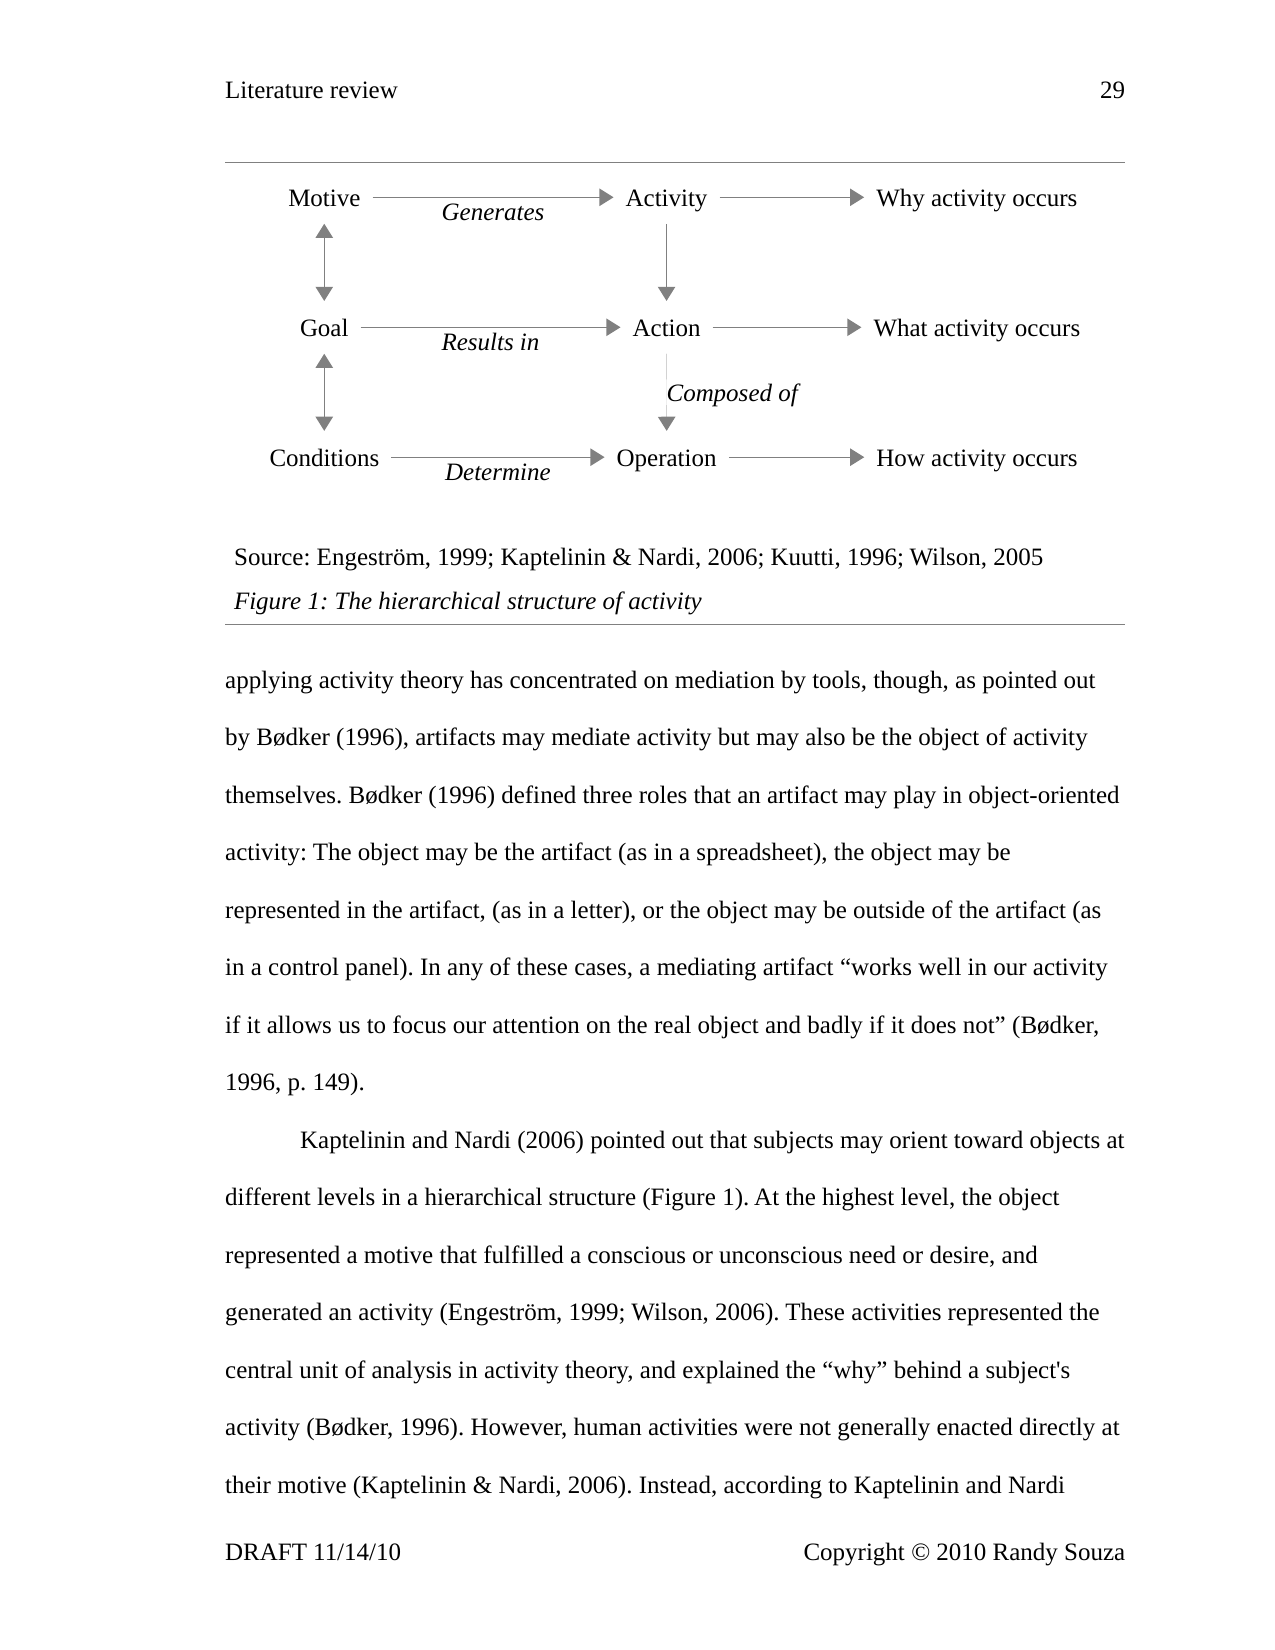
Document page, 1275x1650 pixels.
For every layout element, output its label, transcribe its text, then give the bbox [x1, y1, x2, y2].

text Figure 1: The hierarchical structure of activity [234, 586, 1116, 615]
text applying activity theory has concentrated on mediation by tools, though, as pointed out by Bødker (1996), artifacts may mediate activity but may also be the object of activity themselves. Bødker (1996) defined three roles that an artifact may play in object-oriented activity: The object may be the artifact (as in a spreadsheet), the object may be represented in the artifact, (as in a letter), or the object may be outside of the artifact (as in a control panel). In any of these cases, a mediating artifact “works well in our activity if it allows us to focus our attention on the real object and badly if it does not” (Bødker, 1996, p. 149). [225, 625, 1125, 1096]
text Kaptelinin and Nardi (2006) pointed out that subjects may orient toward objects at different levels in a hierarchical structure (Figure 1). At the highest level, the object represented a motive that fulfilled a conscious or unconscious need or desire, and generated an activity (Engeström, 1999; Wilson, 2006). These activities represented the central unit of analysis in activity theory, and explained the “why” behind a subject's activity (Bødker, 1996). However, human activities were not generally enacted directly at their motive (Kaptelinin & Nardi, 2006). Instead, according to Kaptelinin and Nardi [225, 1125, 1125, 1498]
text Source: Engeström, 1999; Kaptelinin & Nardi, 2006; Kuutti, 1996; Wilson, 2005 [234, 542, 1116, 571]
